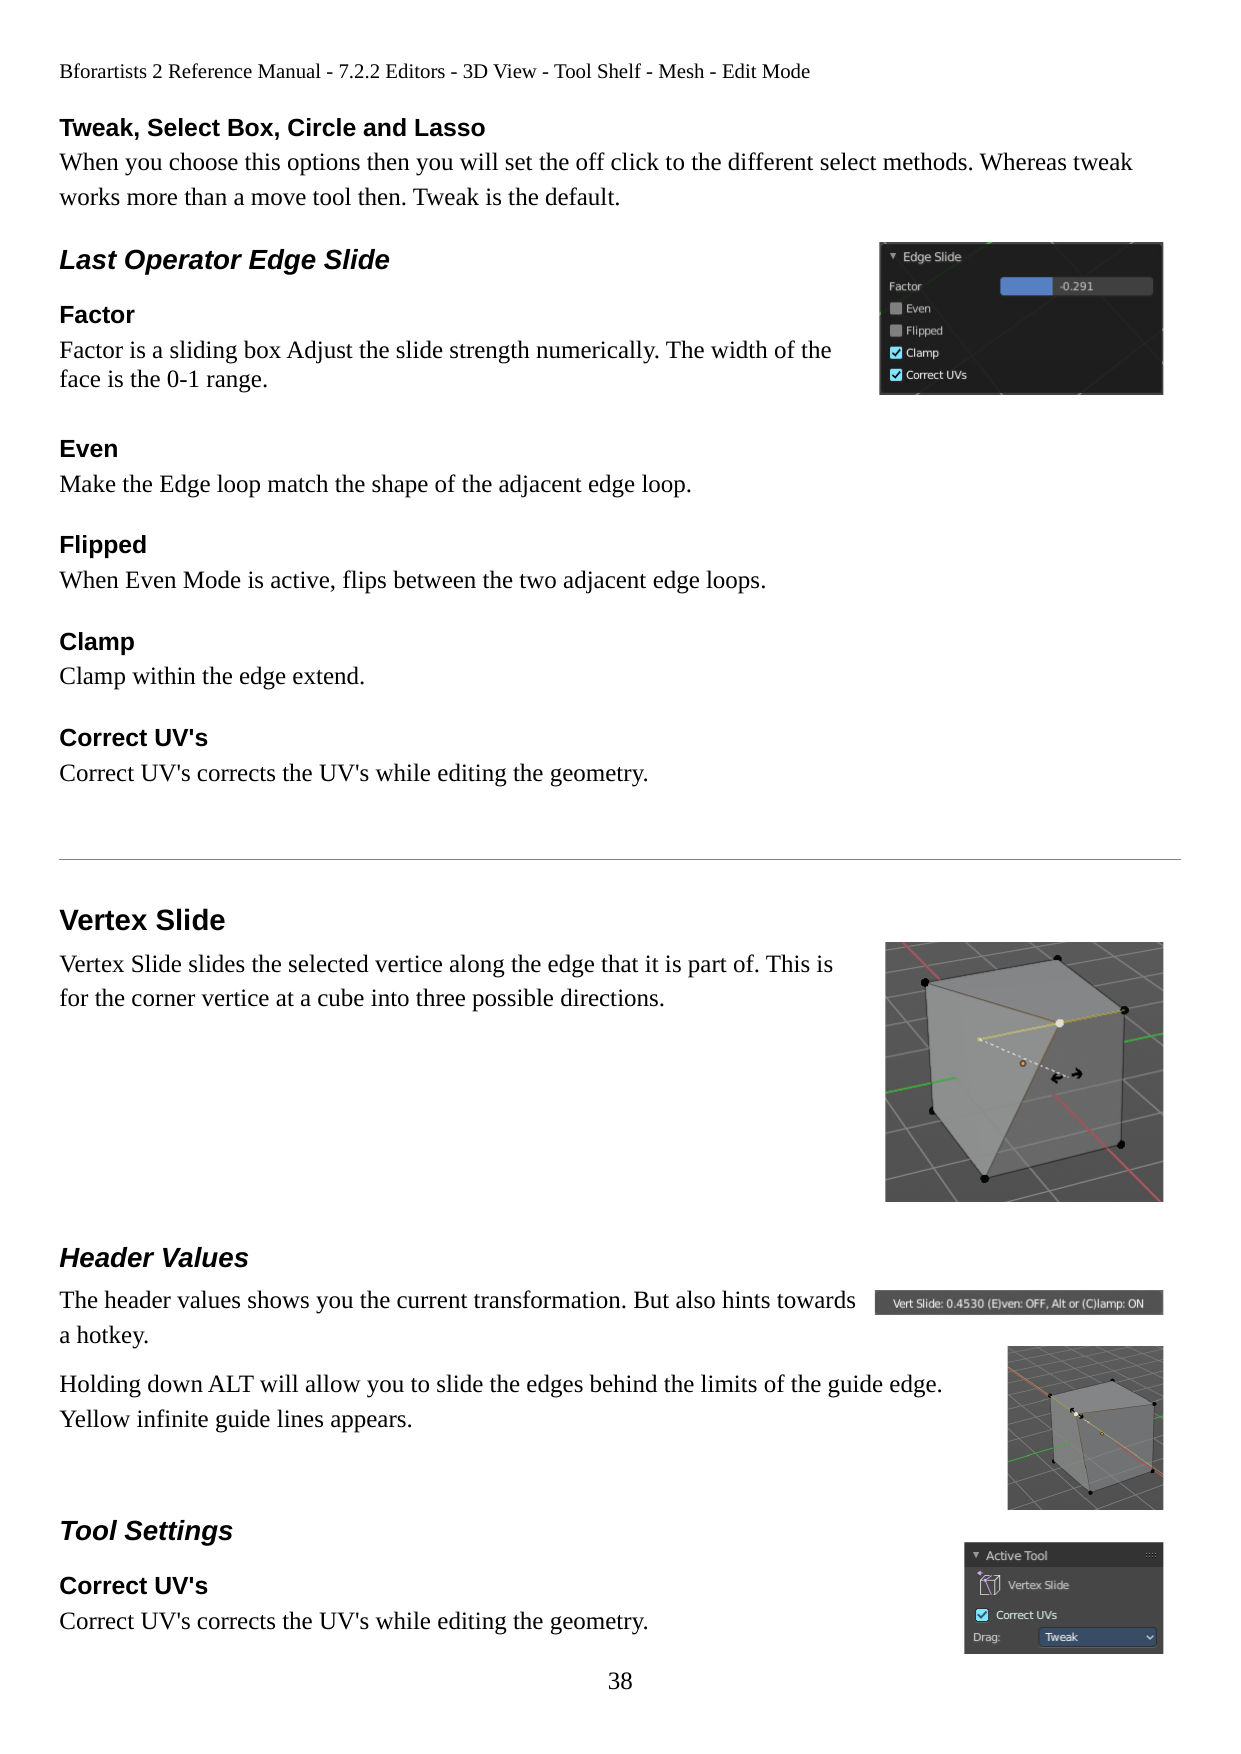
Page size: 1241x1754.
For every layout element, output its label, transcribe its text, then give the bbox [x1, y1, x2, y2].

subtitle [1164, 243, 1181, 275]
text Vertex Slide slides the selected vertice along the edge that it is part of. This is for the corner vertice at a cube into three possible directions. [59, 949, 885, 1012]
subtitle Vertex Slide [59, 903, 1181, 936]
subtitle Even [59, 434, 1181, 462]
subtitle Header Values [59, 1241, 1181, 1273]
subtitle Last Operator Edge Slide [59, 243, 879, 275]
subtitle Tool Settings [59, 1514, 1181, 1546]
subtitle Factor [59, 300, 879, 329]
picture [874, 1290, 1164, 1315]
text Clamp within the edge extend. [59, 661, 1181, 690]
picture [1007, 1346, 1164, 1510]
subtitle Correct UV's [59, 1571, 964, 1600]
subtitle [1164, 300, 1181, 329]
text When Even Mode is active, flips between the two adjacent edge loops. [59, 565, 1181, 594]
picture [879, 242, 1164, 395]
subtitle [1164, 1571, 1181, 1600]
picture [885, 942, 1164, 1202]
text Factor is a sliding box Adjust the slide strength numerically. The width of the face is the 0-1 range. [59, 335, 879, 393]
text Correct UV's corrects the UV's while editing the geometry. [59, 758, 1181, 786]
subtitle Flipped [59, 530, 1181, 559]
text The header values shows you the current transformation. But also hints towards a hotkey. [59, 1286, 1181, 1349]
text Make the Edge loop match the shape of the adjacent edge loop. [59, 469, 1181, 497]
subtitle Correct UV's [59, 723, 1181, 751]
text Holding down ALT will allow you to slide the edges behind the limits of the guide edge. Yellow infinite guide lines appears. [59, 1369, 1007, 1432]
subtitle Clamp [59, 627, 1181, 655]
subtitle Tweak, Select Box, Circle and Lasso [59, 113, 1181, 141]
text When you choose this options then you will set the off click to the different select methods. Whereas tweak works more than a move tool then. Tweak is the default. [59, 147, 1181, 211]
picture [964, 1542, 1164, 1654]
text Correct UV's corrects the UV's while editing the geometry. [59, 1606, 964, 1635]
